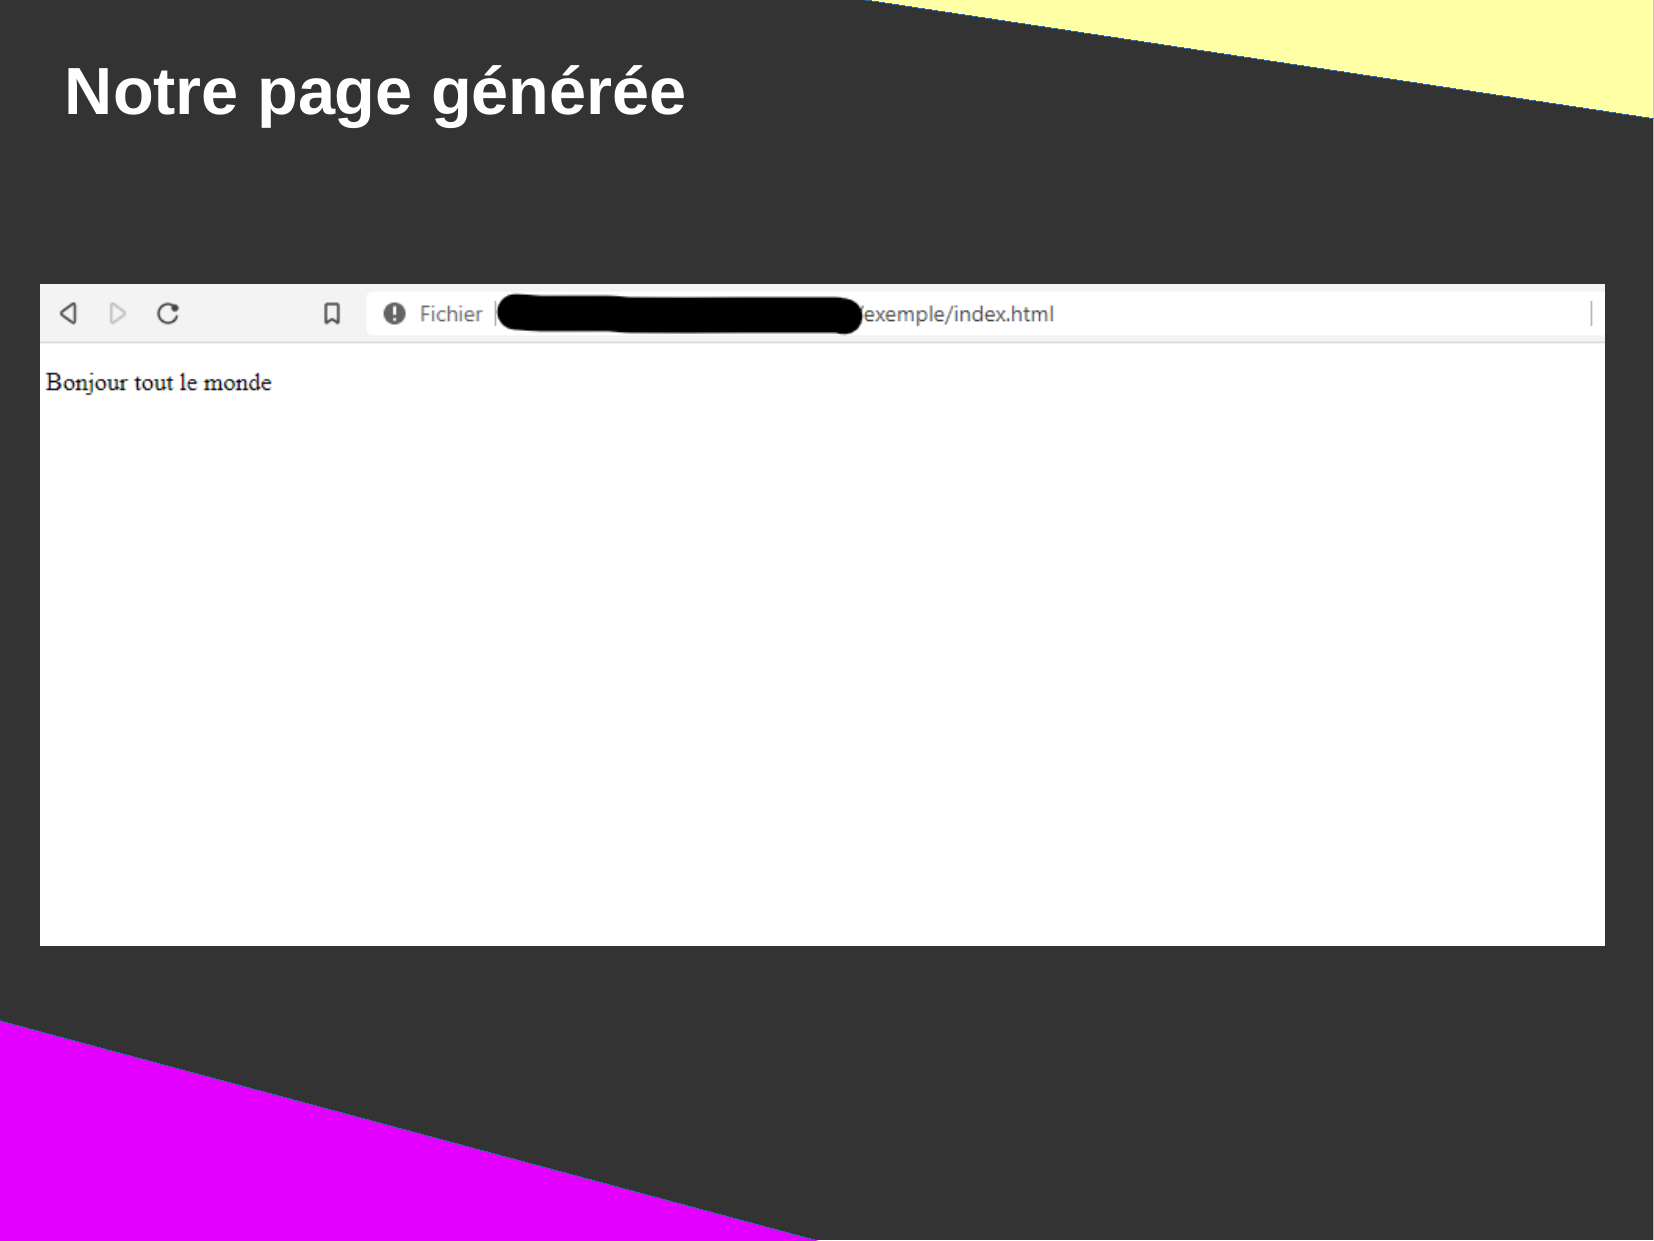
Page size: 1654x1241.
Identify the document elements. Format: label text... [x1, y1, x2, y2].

text_box [0, 1020, 819, 1241]
picture [40, 284, 1605, 946]
text_box [865, 0, 1654, 119]
title Notre page générée [64, 54, 1553, 157]
